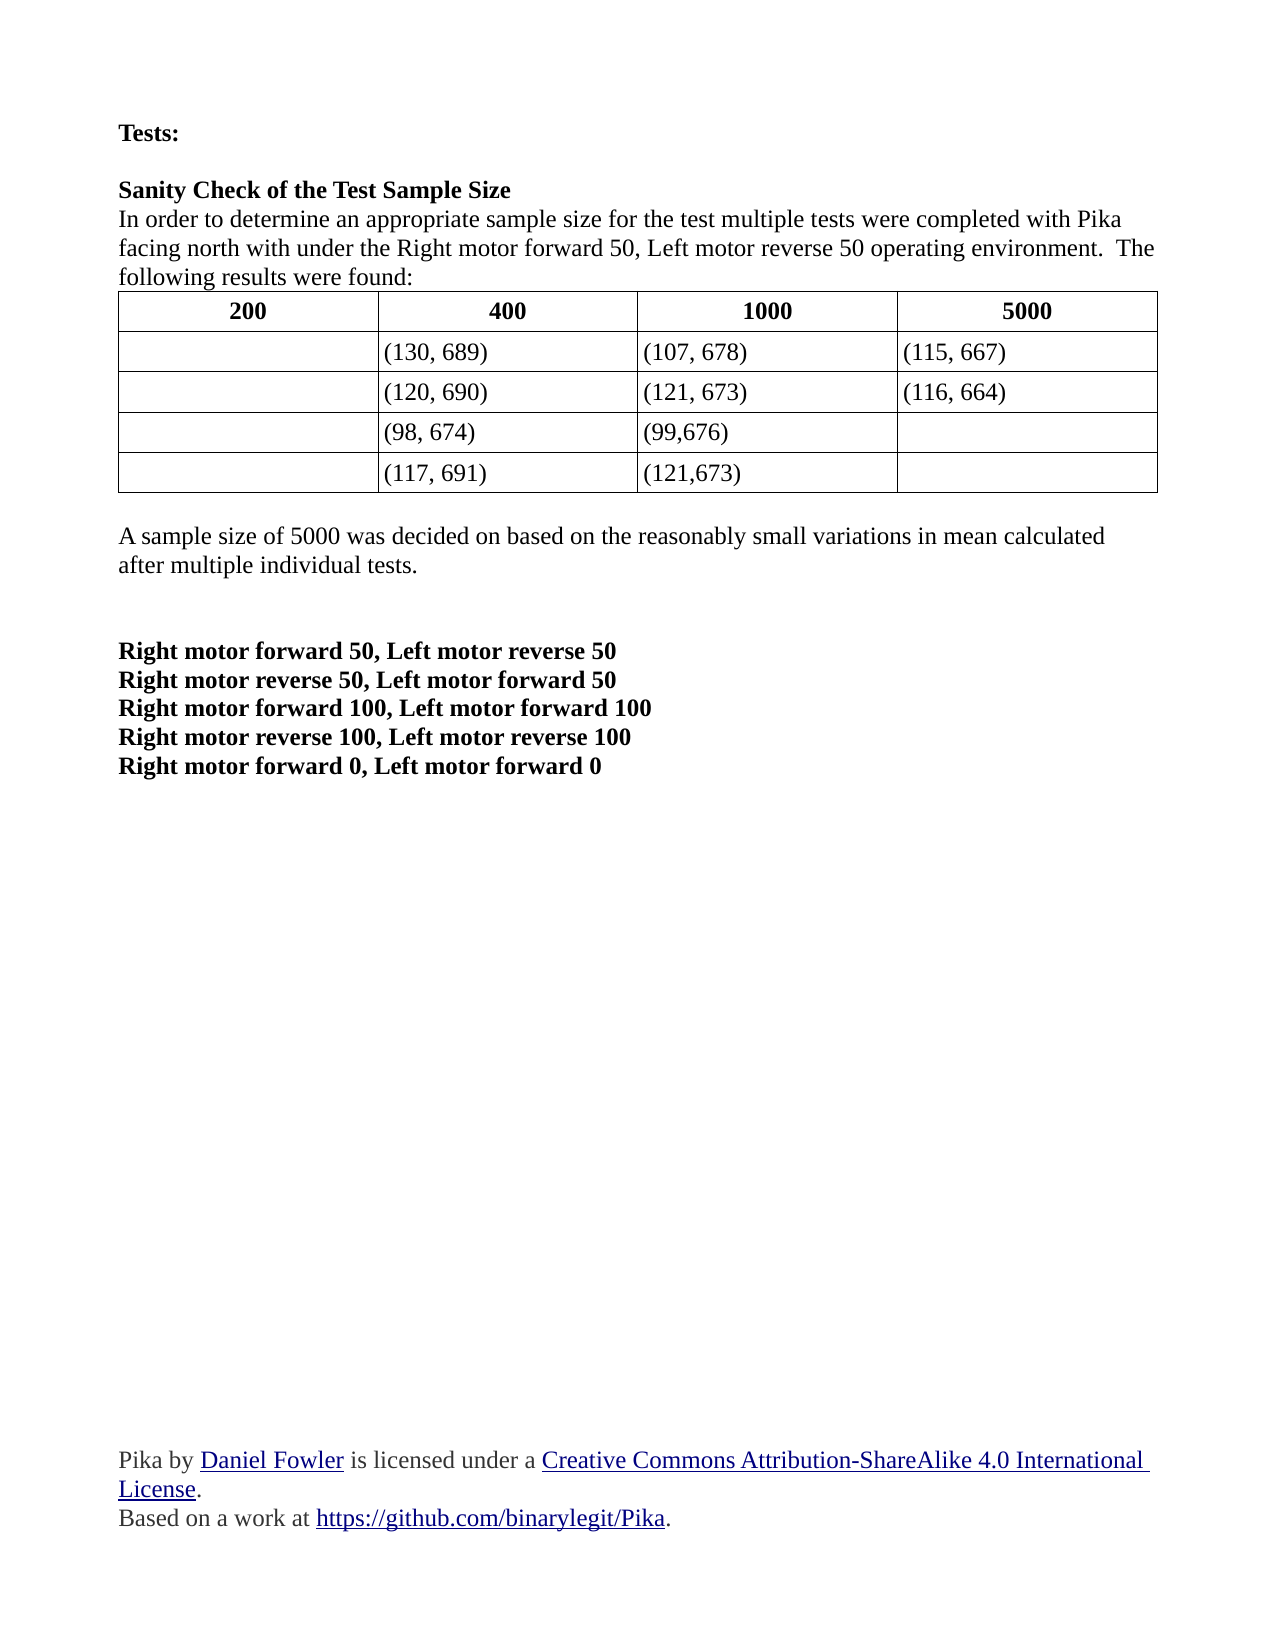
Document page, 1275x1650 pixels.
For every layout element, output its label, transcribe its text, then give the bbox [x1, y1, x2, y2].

table_cell (117, 691) [379, 453, 637, 492]
table_cell [119, 372, 378, 412]
text Right motor reverse 50, Left motor forward 50 [118, 665, 1157, 693]
table_cell (116, 664) [898, 372, 1157, 412]
table_cell (121, 673) [638, 372, 897, 412]
table_cell (107, 678) [638, 332, 897, 371]
table_cell (121,673) [638, 453, 897, 492]
table_cell (120, 690) [379, 372, 637, 412]
table_cell (98, 674) [379, 413, 637, 452]
table_cell [898, 413, 1157, 452]
table_cell [898, 453, 1157, 492]
text Right motor forward 50, Left motor reverse 50 [118, 636, 1157, 665]
text A sample size of 5000 was decided on based on the reasonably small variations in mean calculated after multiple individual tests. [118, 521, 1157, 578]
table_header 200 [119, 292, 378, 331]
text In order to determine an appropriate sample size for the test multiple tests were completed with Pika facing north with under the Right motor forward 50, Left motor reverse 50 operating environment. The following results were found: [118, 204, 1157, 291]
text Right motor reverse 100, Left motor reverse 100 [118, 722, 1157, 751]
table_header 5000 [898, 292, 1157, 331]
table_cell [119, 413, 378, 452]
table_cell (130, 689) [379, 332, 637, 371]
text Sanity Check of the Test Sample Size [118, 176, 1157, 204]
table_cell [119, 332, 378, 371]
table_cell (99,676) [638, 413, 897, 452]
text Right motor forward 0, Left motor forward 0 [118, 751, 1157, 780]
table_header 1000 [638, 292, 897, 331]
text Tests: [118, 118, 1157, 147]
table_cell [119, 453, 378, 492]
table_header 400 [379, 292, 637, 331]
table_cell (115, 667) [898, 332, 1157, 371]
text Right motor forward 100, Left motor forward 100 [118, 693, 1157, 722]
